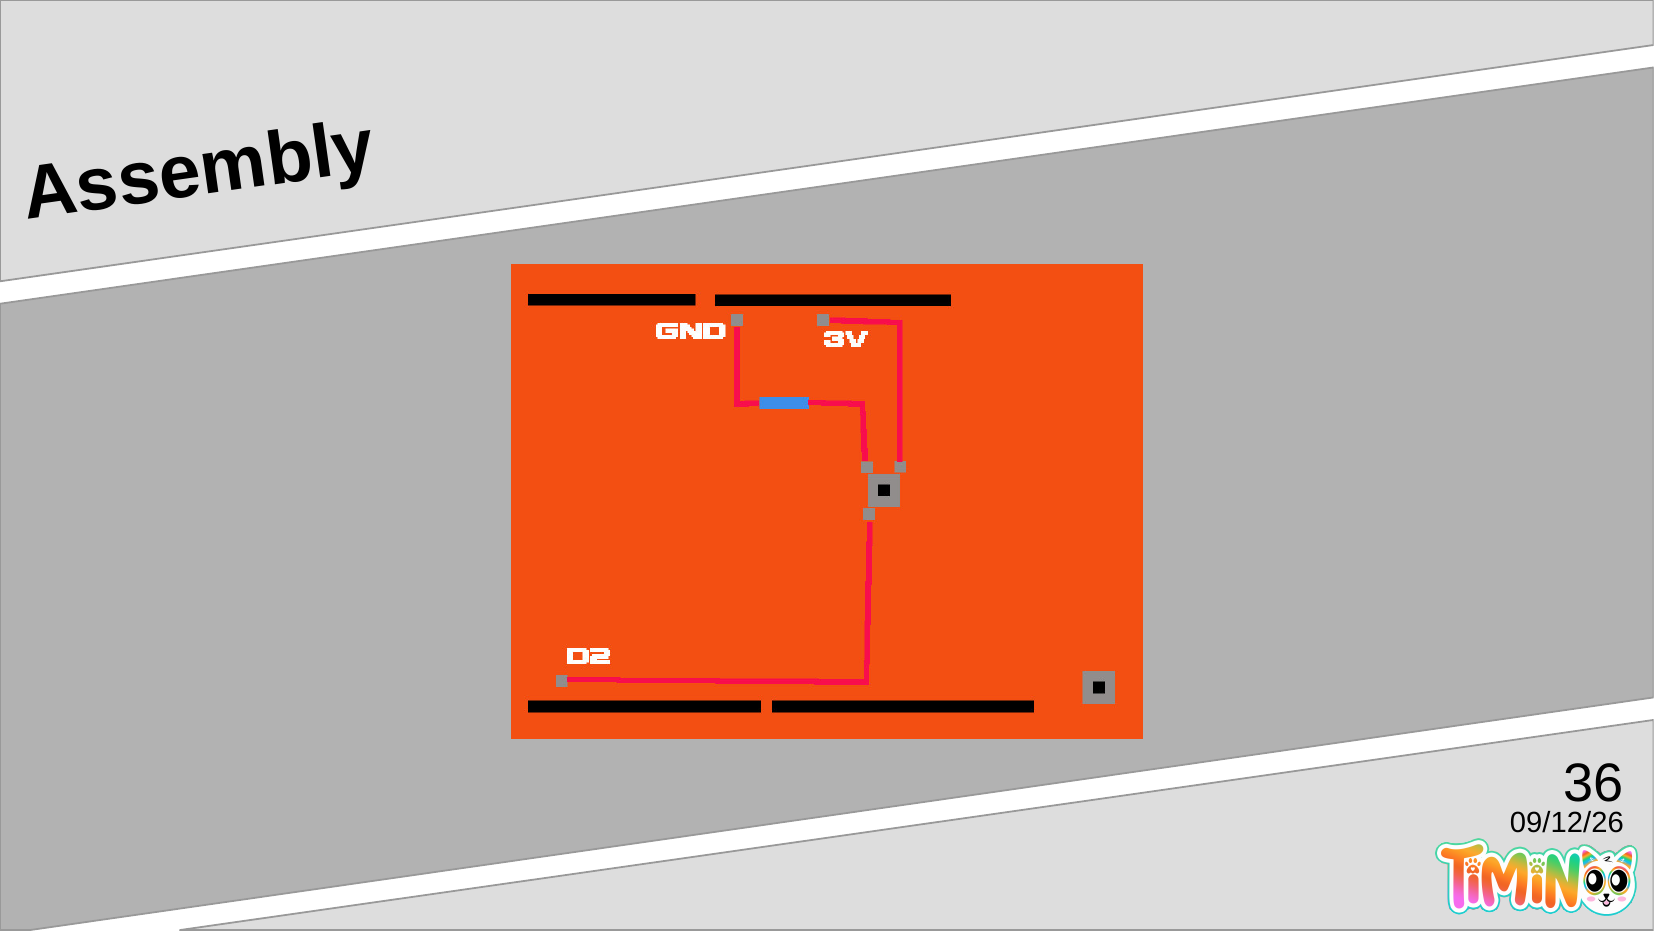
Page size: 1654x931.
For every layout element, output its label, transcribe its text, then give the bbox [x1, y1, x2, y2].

picture [1435, 838, 1638, 916]
picture [511, 264, 1143, 739]
title Assembly [11, 0, 1496, 272]
